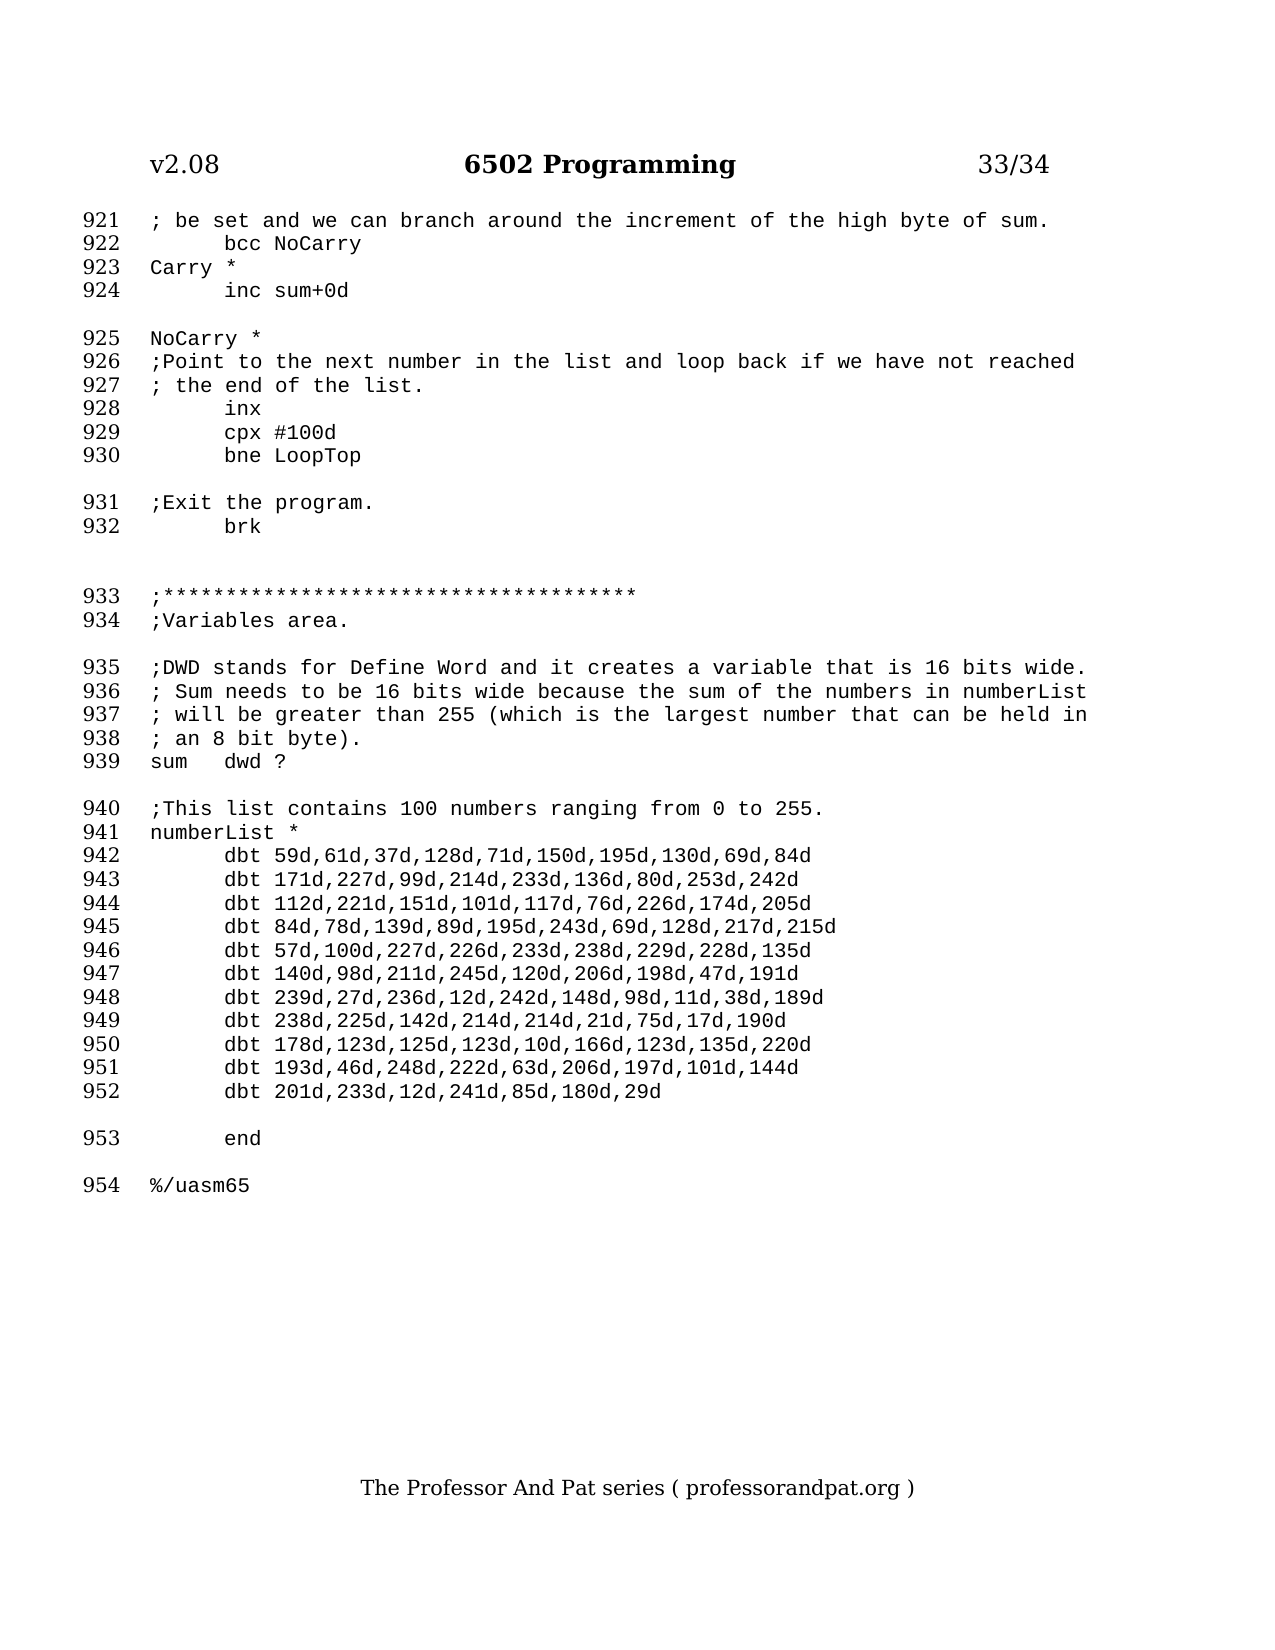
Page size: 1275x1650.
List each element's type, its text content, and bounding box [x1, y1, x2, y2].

text dbt 171d,227d,99d,214d,233d,136d,80d,253d,242d [150, 869, 1125, 893]
text dbt 178d,123d,125d,123d,10d,166d,123d,135d,220d [150, 1034, 1125, 1057]
text ; an 8 bit byte). [150, 728, 1125, 751]
text brk [150, 516, 1125, 539]
text dbt 140d,98d,211d,245d,120d,206d,198d,47d,191d [150, 963, 1125, 987]
text numberList * [150, 822, 1125, 846]
text dbt 57d,100d,227d,226d,233d,238d,229d,228d,135d [150, 940, 1125, 963]
text ;Exit the program. [150, 492, 1125, 516]
text inx [150, 398, 1125, 422]
text bcc NoCarry [150, 233, 1125, 257]
text %/uasm65 [150, 1175, 1125, 1199]
text dbt 239d,27d,236d,12d,242d,148d,98d,11d,38d,189d [150, 987, 1125, 1010]
text bne LoopTop [150, 445, 1125, 469]
text ;DWD stands for Define Word and it creates a variable that is 16 bits wide. [150, 657, 1125, 681]
text ;************************************** [150, 587, 1125, 610]
text Carry * [150, 257, 1125, 281]
text inc sum+0d [150, 281, 1125, 304]
text dbt 59d,61d,37d,128d,71d,150d,195d,130d,69d,84d [150, 846, 1125, 869]
text sum dwd ? [150, 751, 1125, 775]
text dbt 238d,225d,142d,214d,214d,21d,75d,17d,190d [150, 1010, 1125, 1034]
text dbt 193d,46d,248d,222d,63d,206d,197d,101d,144d [150, 1057, 1125, 1081]
text dbt 201d,233d,12d,241d,85d,180d,29d [150, 1081, 1125, 1104]
text ;Variables area. [150, 610, 1125, 634]
text ; Sum needs to be 16 bits wide because the sum of the numbers in numberList [150, 681, 1125, 704]
text ; the end of the list. [150, 375, 1125, 398]
text dbt 112d,221d,151d,101d,117d,76d,226d,174d,205d [150, 893, 1125, 916]
text ; be set and we can branch around the increment of the high byte of sum. [150, 210, 1125, 233]
text dbt 84d,78d,139d,89d,195d,243d,69d,128d,217d,215d [150, 916, 1125, 940]
text cpx #100d [150, 422, 1125, 445]
text ;This list contains 100 numbers ranging from 0 to 255. [150, 798, 1125, 822]
text ;Point to the next number in the list and loop back if we have not reached [150, 351, 1125, 375]
text end [150, 1128, 1125, 1152]
text NoCarry * [150, 328, 1125, 351]
text ; will be greater than 255 (which is the largest number that can be held in [150, 704, 1125, 728]
